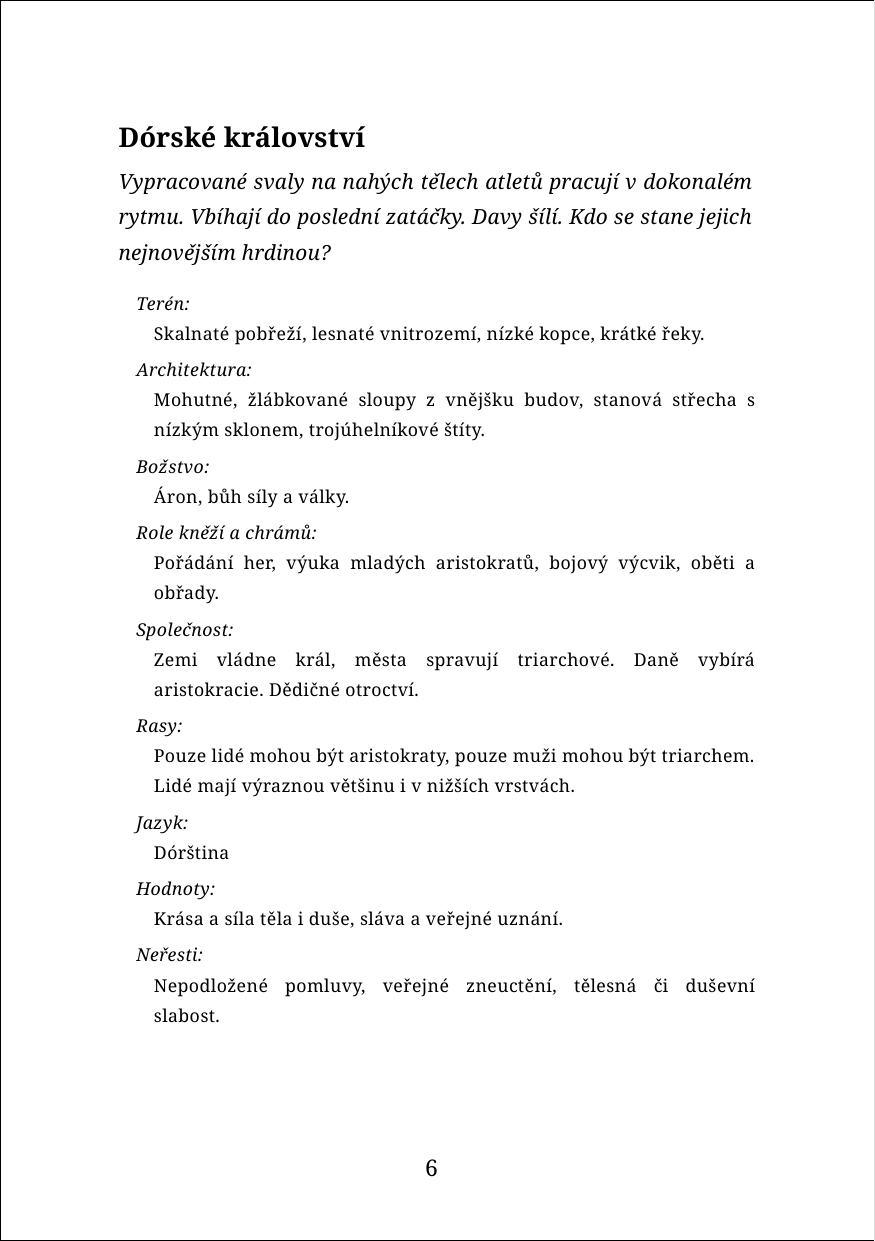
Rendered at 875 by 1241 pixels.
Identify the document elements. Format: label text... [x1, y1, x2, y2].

list Jazyk: Dórština [136, 810, 756, 864]
text Vypracované svaly na nahých tělech atletů pracují v dokonalém rytmu. Vbíhají do poslední zatáčky. Davy šílí. Kdo se stane jejich nejnovějším hrdinou? [118, 167, 756, 266]
list Společnost: Zemi vládne král, města spravují triarchové. Daně vybírá aristokracie. Dědičné otroctví. [136, 617, 756, 702]
list Architektura: Mohutné, žlábkované sloupy z vnějšku budov, stanová střecha s nízkým sklonem, trojúhelníkové štíty. [136, 357, 756, 442]
subtitle Dórské království [118, 118, 756, 155]
list Terén: Skalnaté pobřeží, lesnaté vnitrozemí, nízké kopce, krátké řeky. [136, 291, 756, 346]
list Božstvo: Áron, bůh síly a války. [136, 454, 756, 508]
list Rasy: Pouze lidé mohou být aristokraty, pouze muži mohou být triarchem. Lidé mají výraznou většinu i v nižších vrstvách. [136, 713, 756, 798]
list Neřesti: Nepodložené pomluvy, veřejné zneuctění, tělesná či duševní slabost. [136, 943, 756, 1027]
list Role kněží a chrámů: Pořádání her, výuka mladých aristokratů, bojový výcvik, oběti a obřady. [136, 520, 756, 605]
list Hodnoty: Krása a síla těla i duše, sláva a veřejné uznání. [136, 876, 756, 931]
